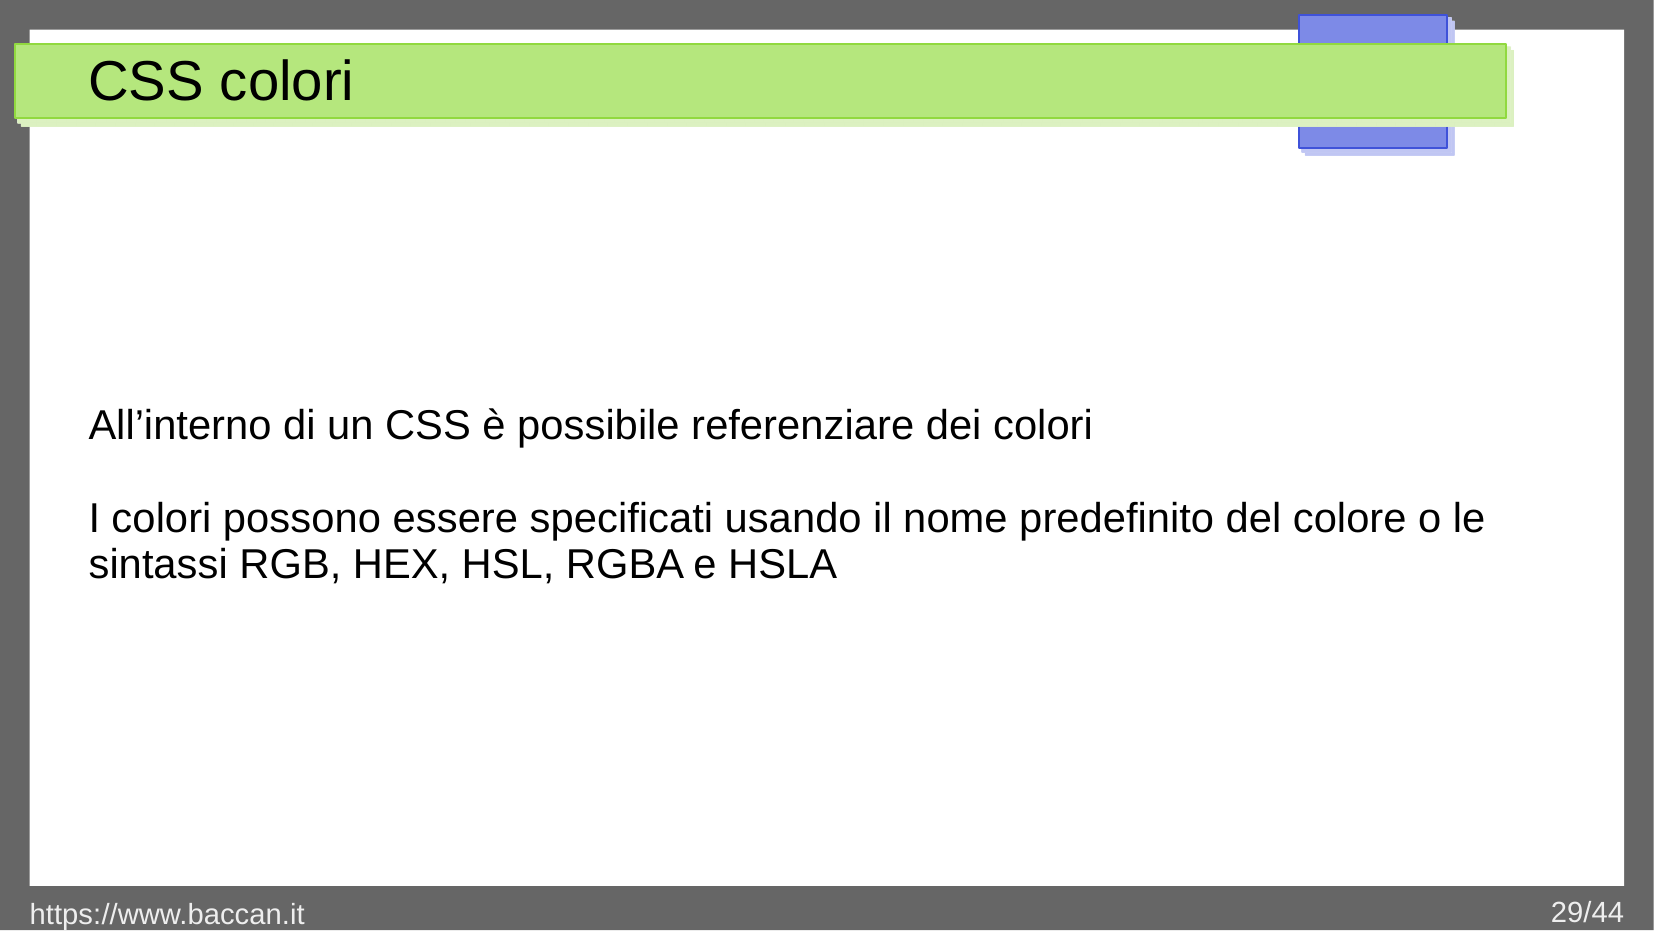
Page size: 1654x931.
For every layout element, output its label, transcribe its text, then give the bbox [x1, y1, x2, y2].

text_box All’interno di un CSS è possibile referenziare dei colori I colori possono essere specificati usando il nome predefinito del colore o le sintassi RGB, HEX, HSL, RGBA e HSLA [88, 169, 1565, 820]
title CSS colori [88, 44, 1506, 119]
